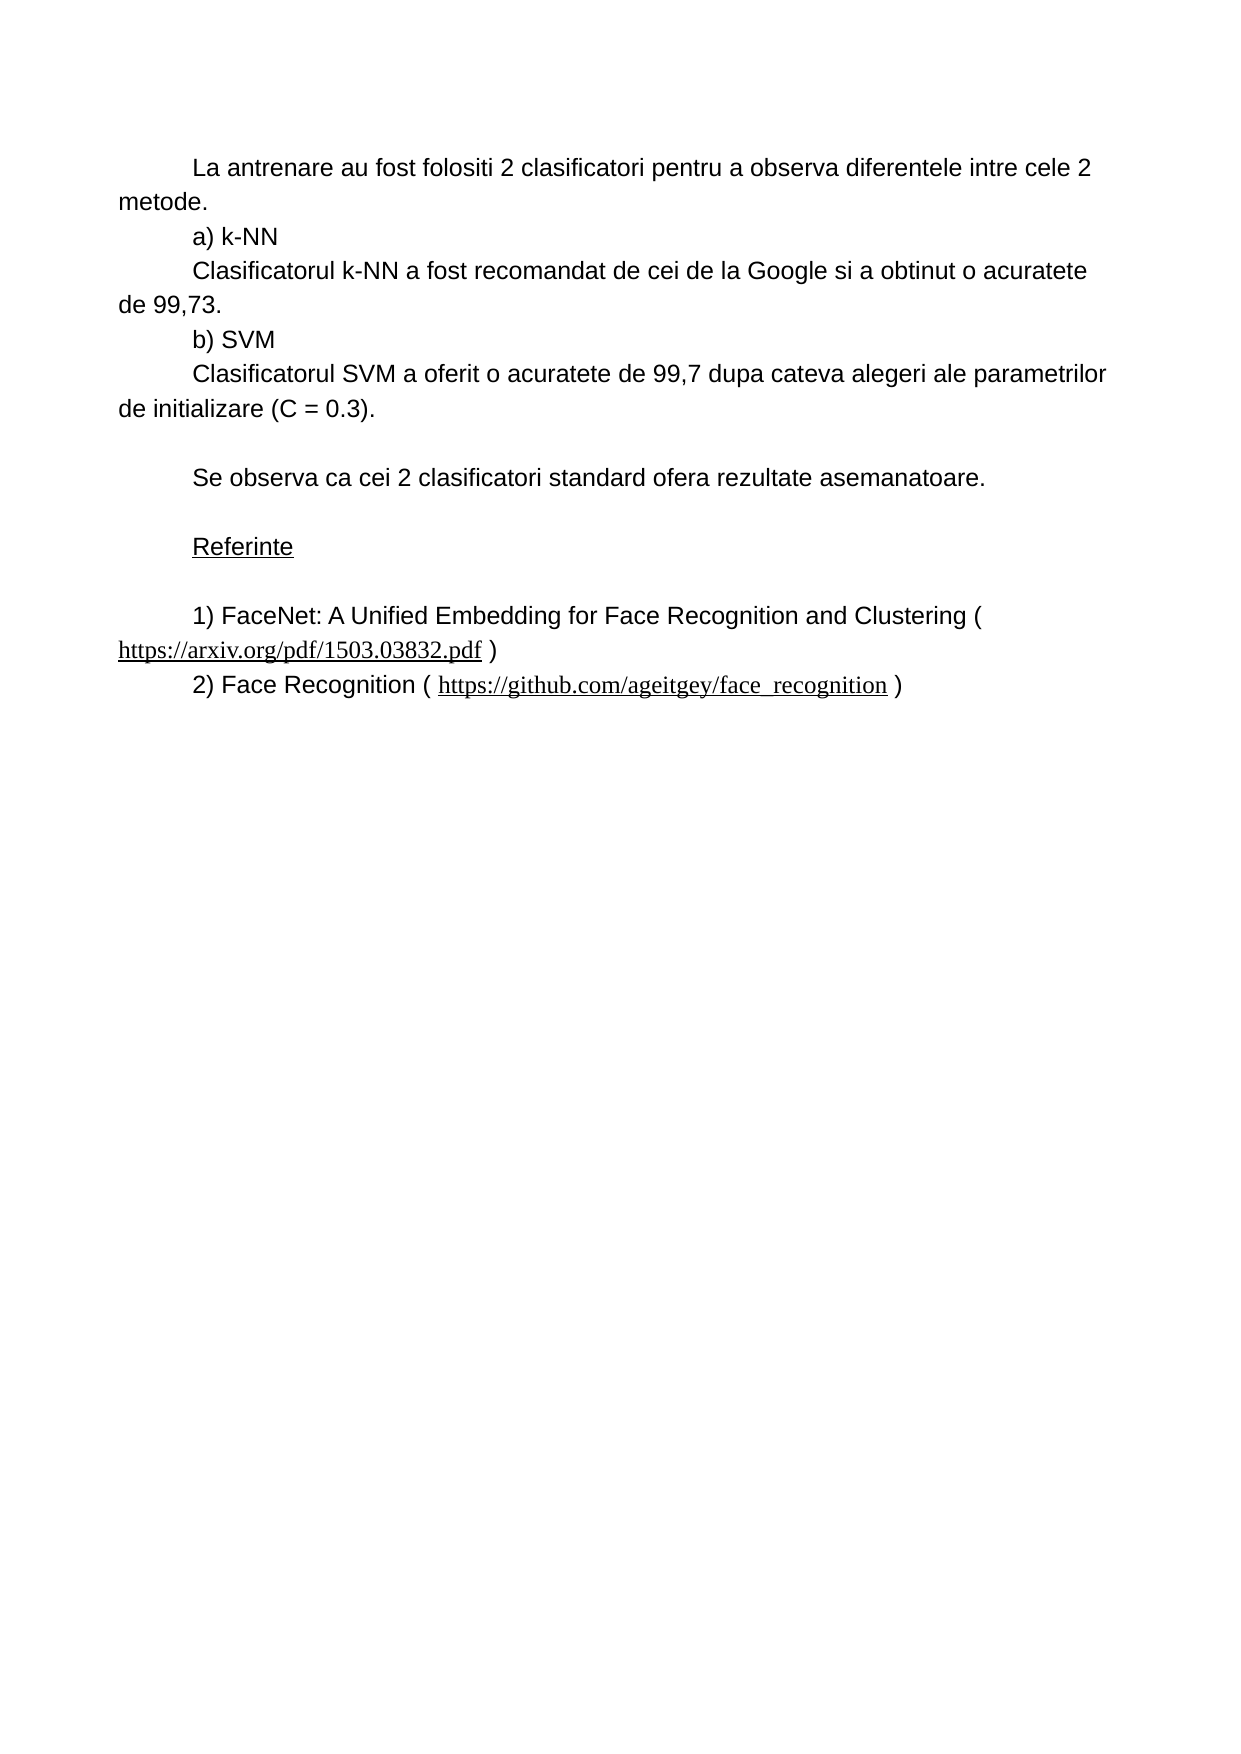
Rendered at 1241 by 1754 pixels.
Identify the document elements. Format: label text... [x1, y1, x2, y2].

text Referinte [118, 532, 1122, 561]
text a) k-NN [118, 222, 1122, 250]
text La antrenare au fost folositi 2 clasificatori pentru a observa diferentele intre cele 2 metode. [118, 153, 1122, 216]
text b) SVM [118, 325, 1122, 354]
text 1) FaceNet: A Unified Embedding for Face Recognition and Clustering ( https://arxiv.org/pdf/1503.03832.pdf ) [118, 601, 1122, 664]
text 2) Face Recognition ( https://github.com/ageitgey/face_recognition ) [118, 670, 1122, 699]
text Clasificatorul SVM a oferit o acuratete de 99,7 dupa cateva alegeri ale parametrilor de initializare (C = 0.3). [118, 359, 1122, 423]
text Se observa ca cei 2 clasificatori standard ofera rezultate asemanatoare. [118, 463, 1122, 492]
text Clasificatorul k-NN a fost recomandat de cei de la Google si a obtinut o acuratete de 99,73. [118, 256, 1122, 319]
